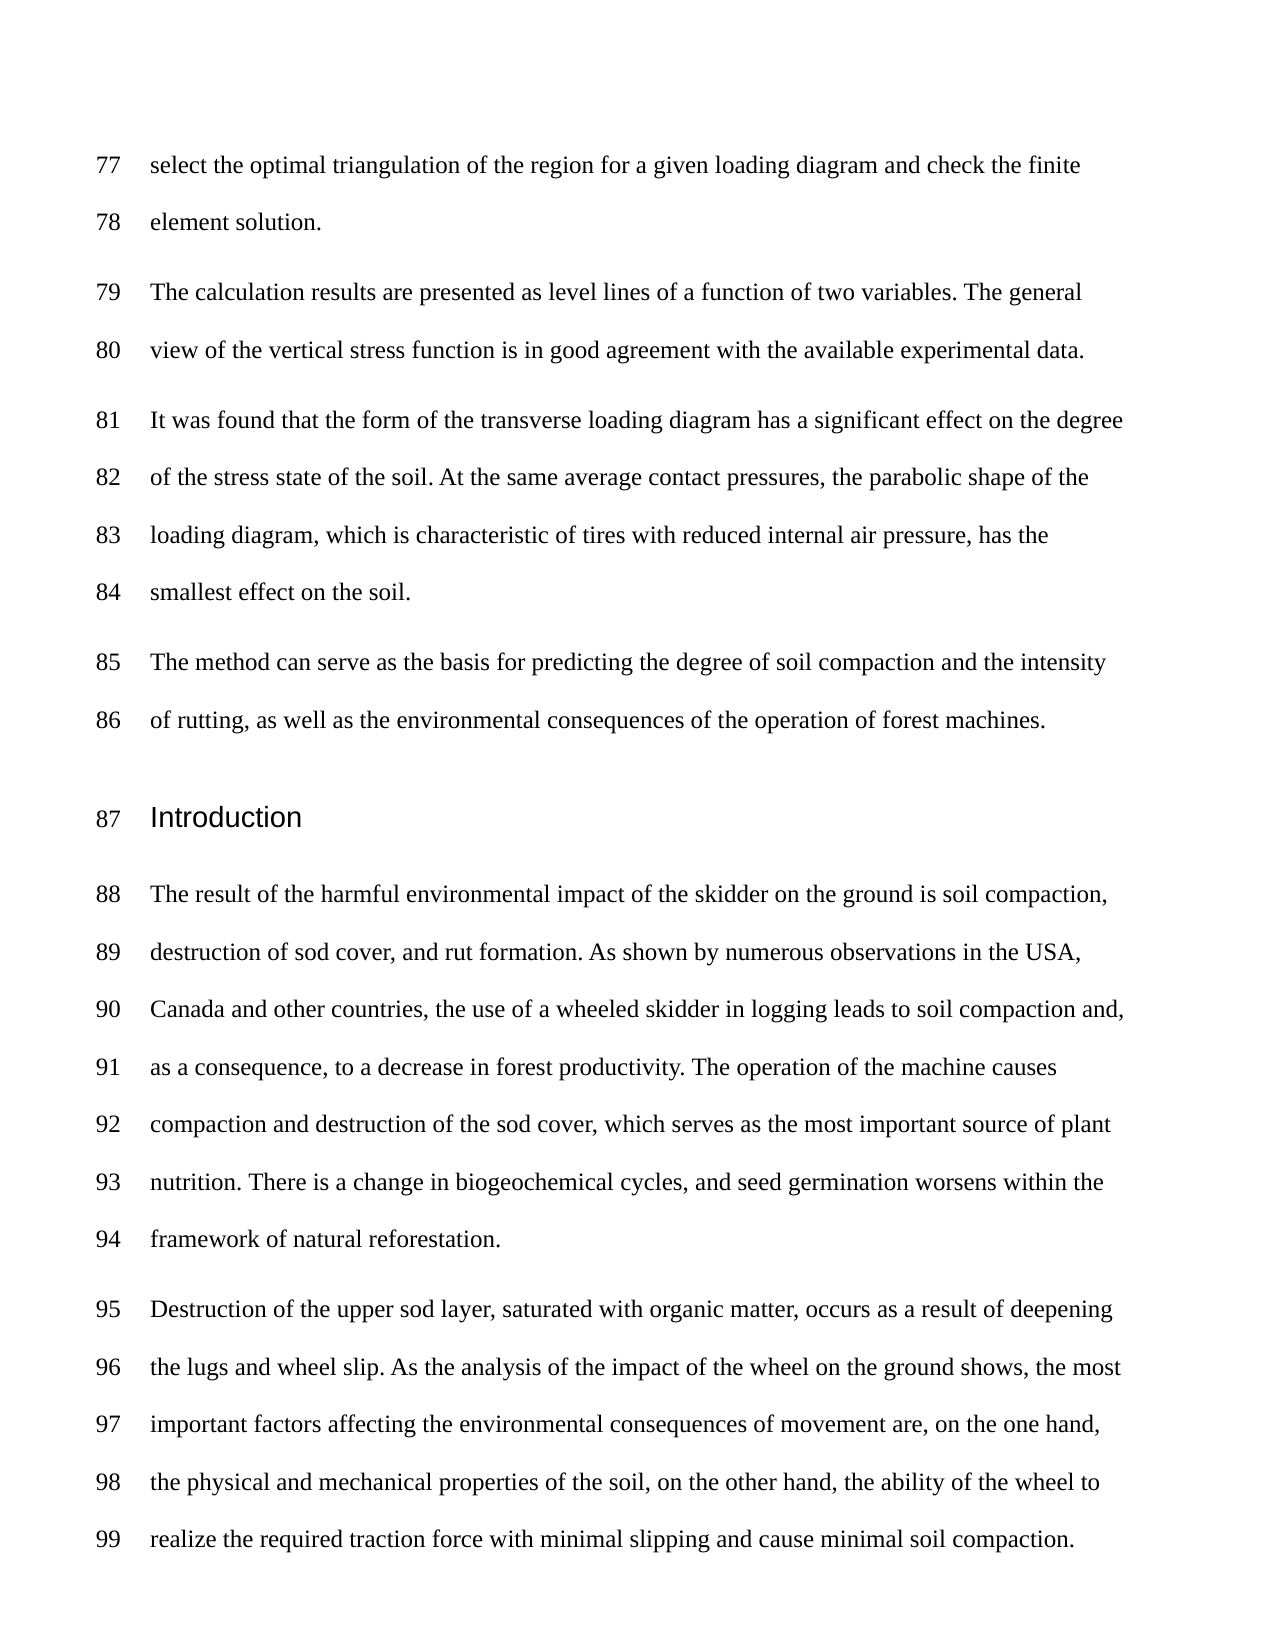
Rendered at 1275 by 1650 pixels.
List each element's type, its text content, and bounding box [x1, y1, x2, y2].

text Destruction of the upper sod layer, saturated with organic matter, occurs as a result of deepening the lugs and wheel slip. As the analysis of the impact of the wheel on the ground shows, the most important factors affecting the environmental consequences of movement are, on the one hand, the physical and mechanical properties of the soil, on the other hand, the ability of the wheel to realize the required traction force with minimal slipping and cause minimal soil compaction. [150, 1294, 1125, 1553]
text The method can serve as the basis for predicting the degree of soil compaction and the intensity of rutting, as well as the environmental consequences of the operation of forest machines. [150, 647, 1125, 734]
text The calculation results are presented as level lines of a function of two variables. The general view of the vertical stress function is in good agreement with the available experimental data. [150, 277, 1125, 364]
text It was found that the form of the transverse loading diagram has a significant effect on the degree of the stress state of the soil. At the same average contact pressures, the parabolic shape of the loading diagram, which is characteristic of tires with reduced internal air pressure, has the smallest effect on the soil. [150, 405, 1125, 606]
subtitle Introduction [150, 800, 1125, 833]
text select the optimal triangulation of the region for a given loading diagram and check the finite element solution. [150, 150, 1125, 236]
text The result of the harmful environmental impact of the skidder on the ground is soil compaction, destruction of sod cover, and rut formation. As shown by numerous observations in the USA, Canada and other countries, the use of a wheeled skidder in logging leads to soil compaction and, as a consequence, to a decrease in forest productivity. The operation of the machine causes compaction and destruction of the sod cover, which serves as the most important source of plant nutrition. There is a change in biogeochemical cycles, and seed germination worsens within the framework of natural reforestation. [150, 879, 1125, 1253]
